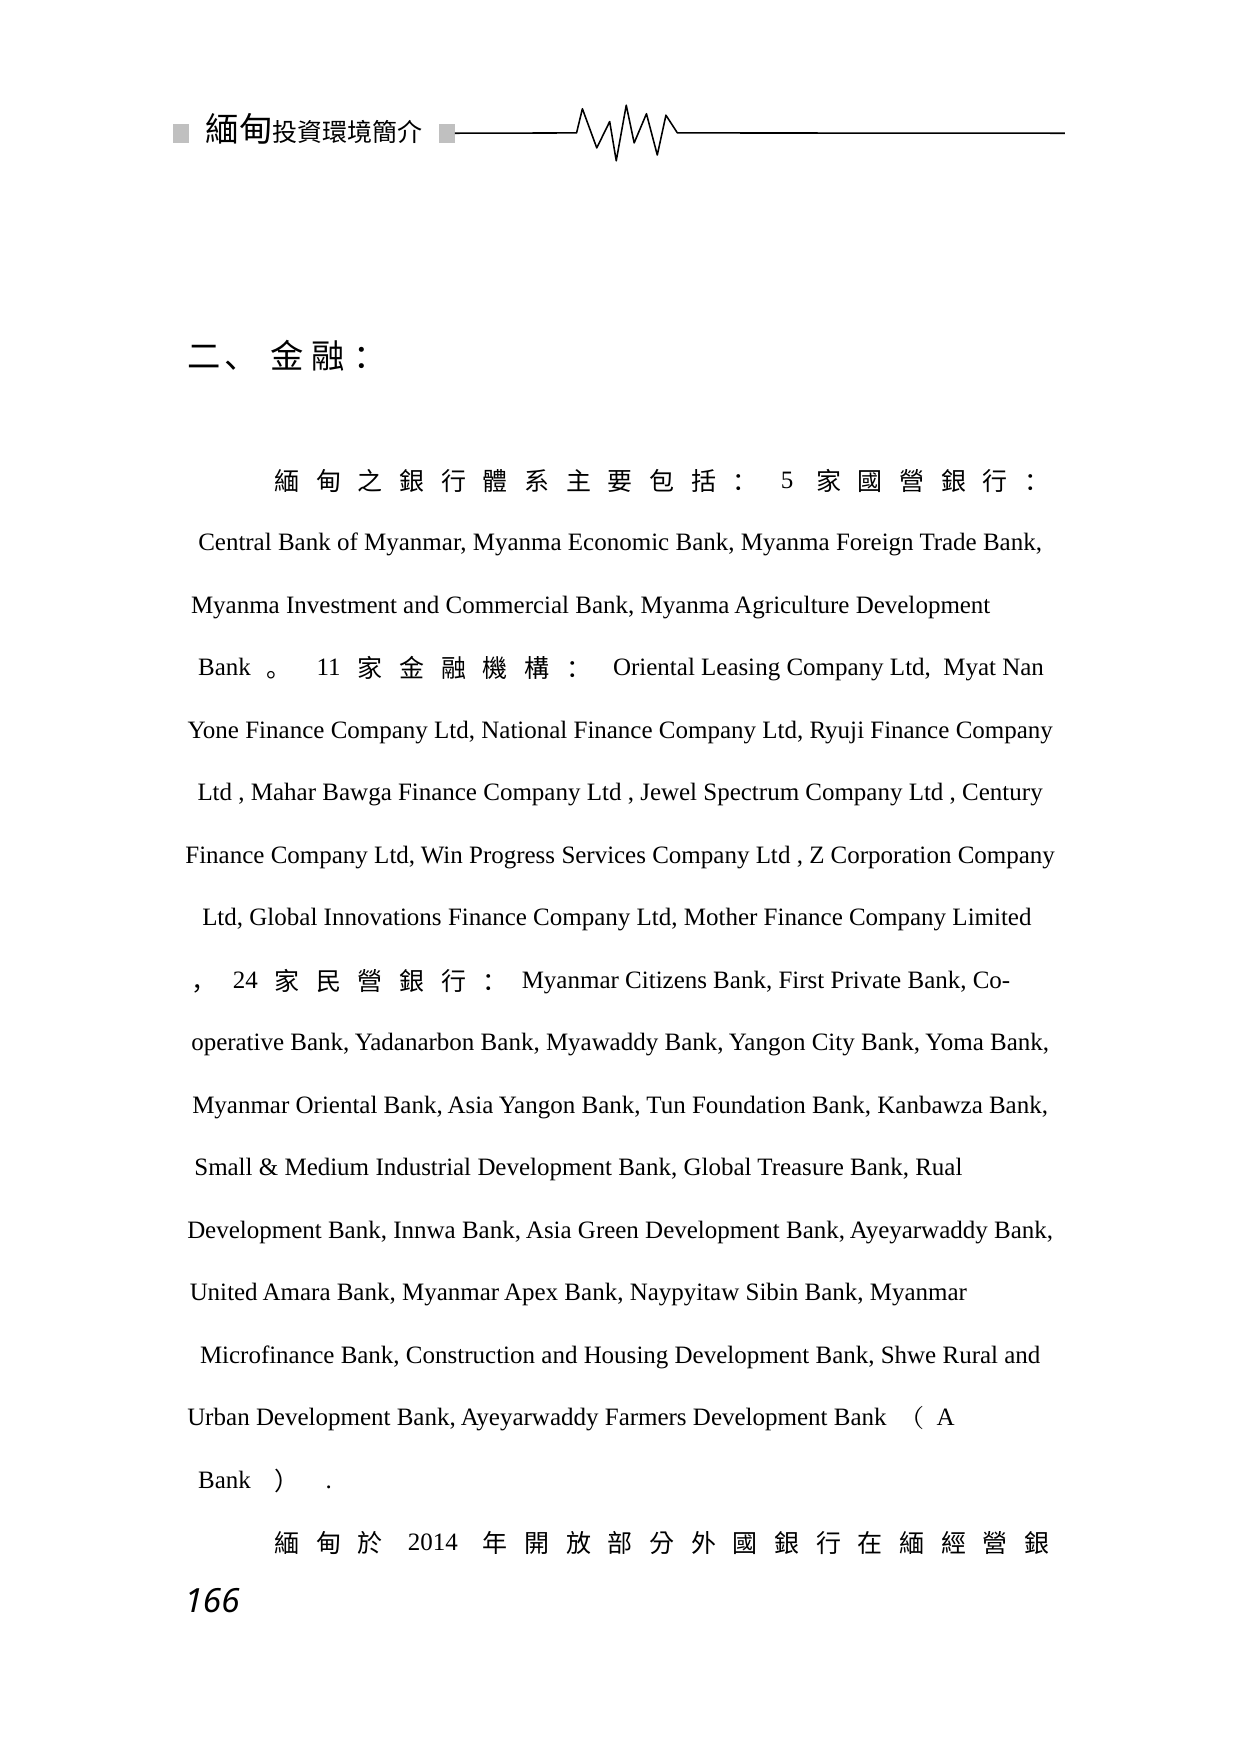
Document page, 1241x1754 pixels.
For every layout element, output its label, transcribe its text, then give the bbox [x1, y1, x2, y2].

text 緬甸之銀行體系主要包括：5家國營銀行：Central Bank of Myanmar, Myanma Economic Bank, Myanma Foreign Trade Bank, Myanma Investment and Commercial Bank, Myanma Agriculture Development Bank。11家金融機構：Oriental Leasing Company Ltd, Myat Nan Yone Finance Company Ltd, National Finance Company Ltd, Ryuji Finance Company Ltd , Mahar Bawga Finance Company Ltd , Jewel Spectrum Company Ltd , Century Finance Company Ltd, Win Progress Services Company Ltd , Z Corporation Company Ltd, Global Innovations Finance Company Ltd, Mother Finance Company Limited ，24家民營銀行：Myanmar Citizens Bank, First Private Bank, Co-operative Bank, Yadanarbon Bank, Myawaddy Bank, Yangon City Bank, Yoma Bank, Myanmar Oriental Bank, Asia Yangon Bank, Tun Foundation Bank, Kanbawza Bank, Small & Medium Industrial Development Bank, Global Treasure Bank, Rual Development Bank, Innwa Bank, Asia Green Development Bank, Ayeyarwaddy Bank, United Amara Bank, Myanmar Apex Bank, Naypyitaw Sibin Bank, Myanmar Microfinance Bank, Construction and Housing Development Bank, Shwe Rural and Urban Development Bank, Ayeyarwaddy Farmers Development Bank（A Bank）. [183, 438, 1058, 1500]
text 二、金融： [183, 313, 1058, 375]
text 緬甸於2014年開放部分外國銀行在緬經營銀 [183, 1500, 1058, 1563]
